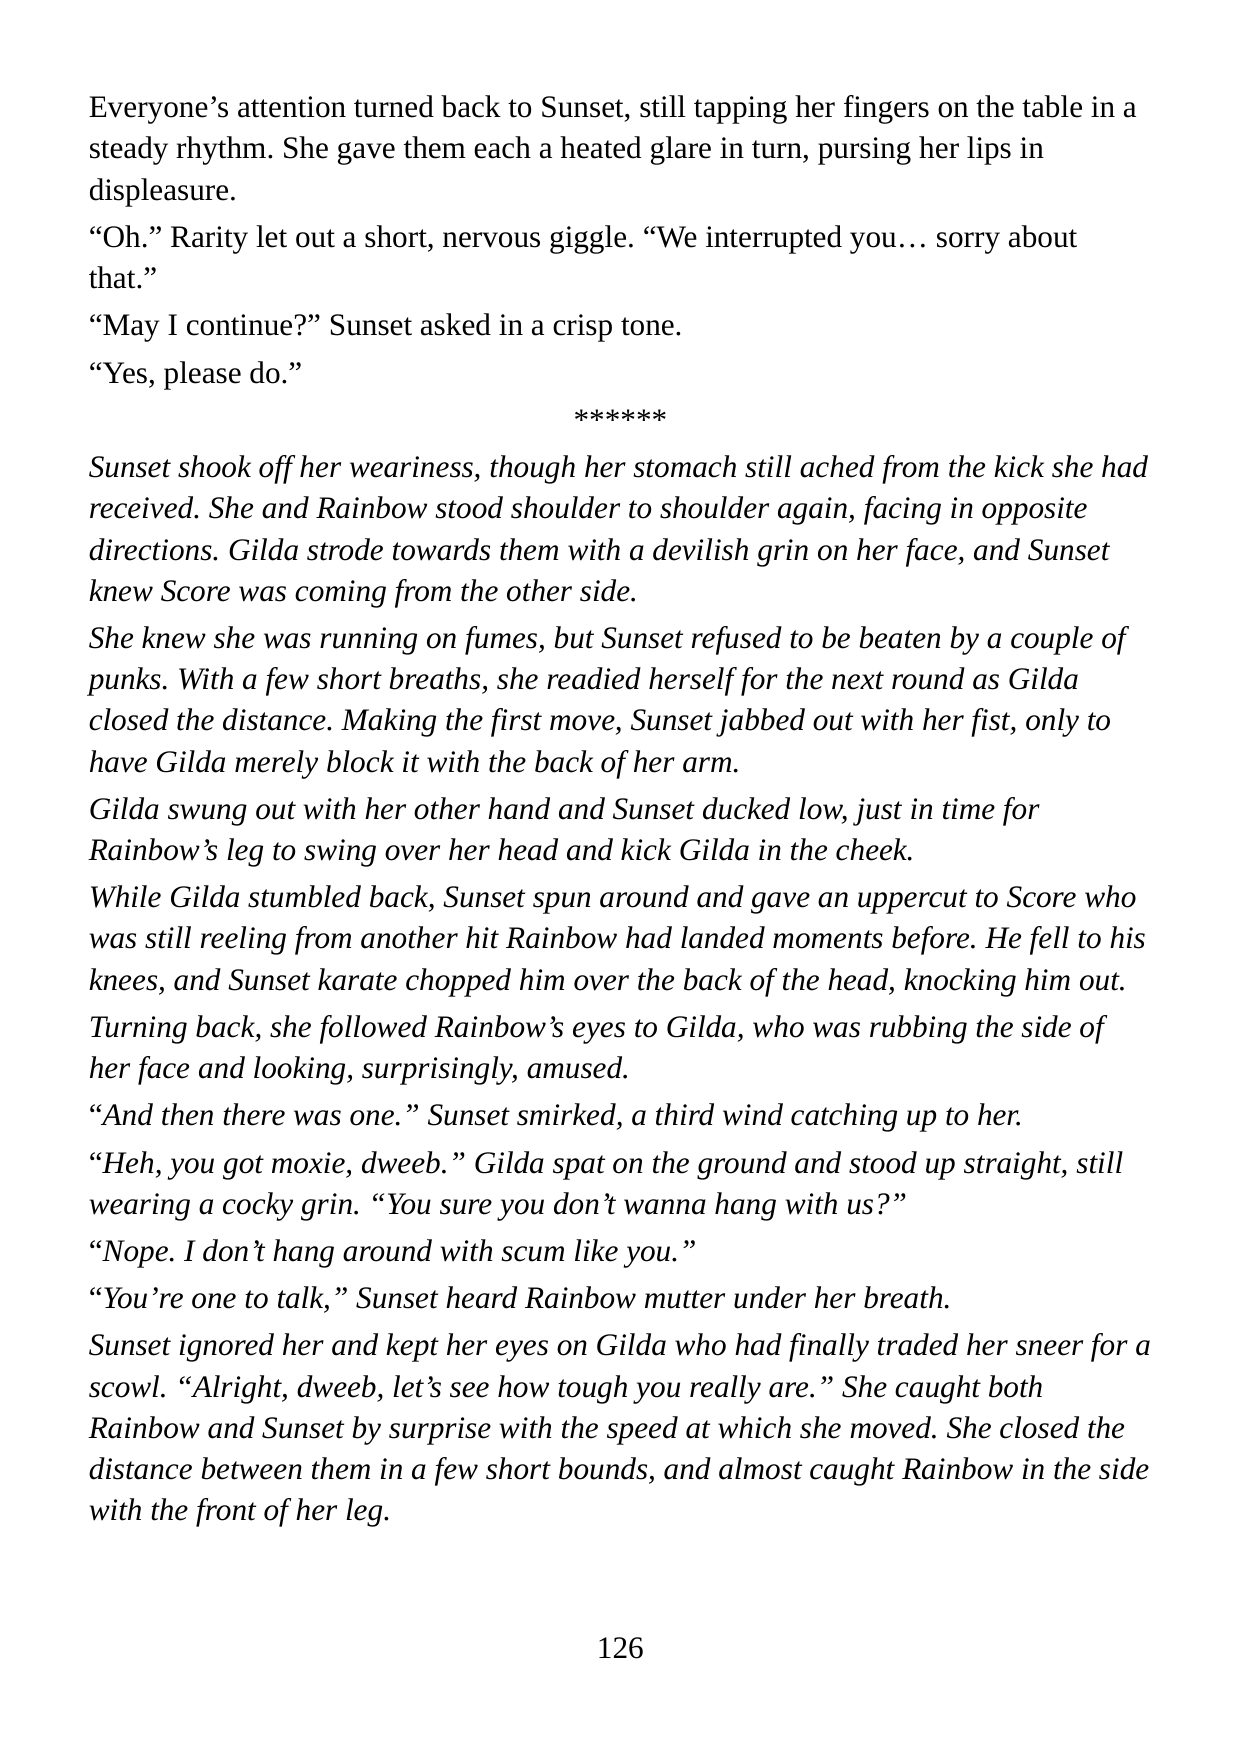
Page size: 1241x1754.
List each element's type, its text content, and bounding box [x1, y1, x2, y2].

text Sunset shook off her weariness, though her stomach still ached from the kick she had received. She and Rainbow stood shoulder to shoulder again, facing in opposite directions. Gilda strode towards them with a devilish grin on her face, and Sunset knew Score was coming from the other side. [88, 448, 1152, 608]
text “Heh, you got moxie, dweeb.” Gilda spat on the ground and stood up straight, still wearing a cocky grin. “You sure you don’t wanna hang with us?” [88, 1144, 1152, 1221]
text Sunset ignored her and kept her eyes on Gilda who had finally traded her sneer for a scowl. “Alright, dweeb, let’s see how tough you really are.” She caught both Rainbow and Sunset by surprise with the speed at which she moved. She closed the distance between them in a few short bounds, and almost caught Rainbow in the side with the front of her leg. [88, 1327, 1152, 1528]
text “May I continue?” Sunset asked in a crisp tone. [88, 307, 1152, 343]
text “Nope. I don’t hang around with scum like you.” [88, 1232, 1152, 1268]
text ****** [88, 401, 1152, 437]
text “Yes, please do.” [88, 354, 1152, 390]
text Turning back, she followed Rainbow’s eyes to Gilda, who was rubbing the side of her face and looking, surprisingly, amused. [88, 1008, 1152, 1085]
text “And then there was one.” Sunset smirked, a third wind catching up to her. [88, 1097, 1152, 1133]
text “Oh.” Rarity let out a short, nervous giggle. “We interrupted you… sorry about that.” [88, 218, 1152, 295]
text “You’re one to talk,” Sunset heard Rainbow mutter under her breath. [88, 1279, 1152, 1315]
text She knew she was running on fumes, but Sunset refused to be beaten by a couple of punks. With a few short breaths, she readied herself for the next round as Gilda closed the distance. Making the first move, Sunset jabbed out with her fist, only to have Gilda merely block it with the back of her arm. [88, 619, 1152, 779]
text Gilda swung out with her other hand and Sunset ducked low, just in time for Rainbow’s leg to swing over her head and kick Gilda in the cheek. [88, 790, 1152, 867]
text While Gilda stumbled back, Sunset spun around and gave an uppercut to Score who was still reeling from another hit Rainbow had landed moments before. He fell to his knees, and Sunset karate chopped him over the back of the head, knocking him out. [88, 878, 1152, 997]
text Everyone’s attention turned back to Sunset, still tapping her fingers on the table in a steady rhythm. She gave them each a heated glare in turn, pursing her lips in displeasure. [88, 88, 1152, 207]
